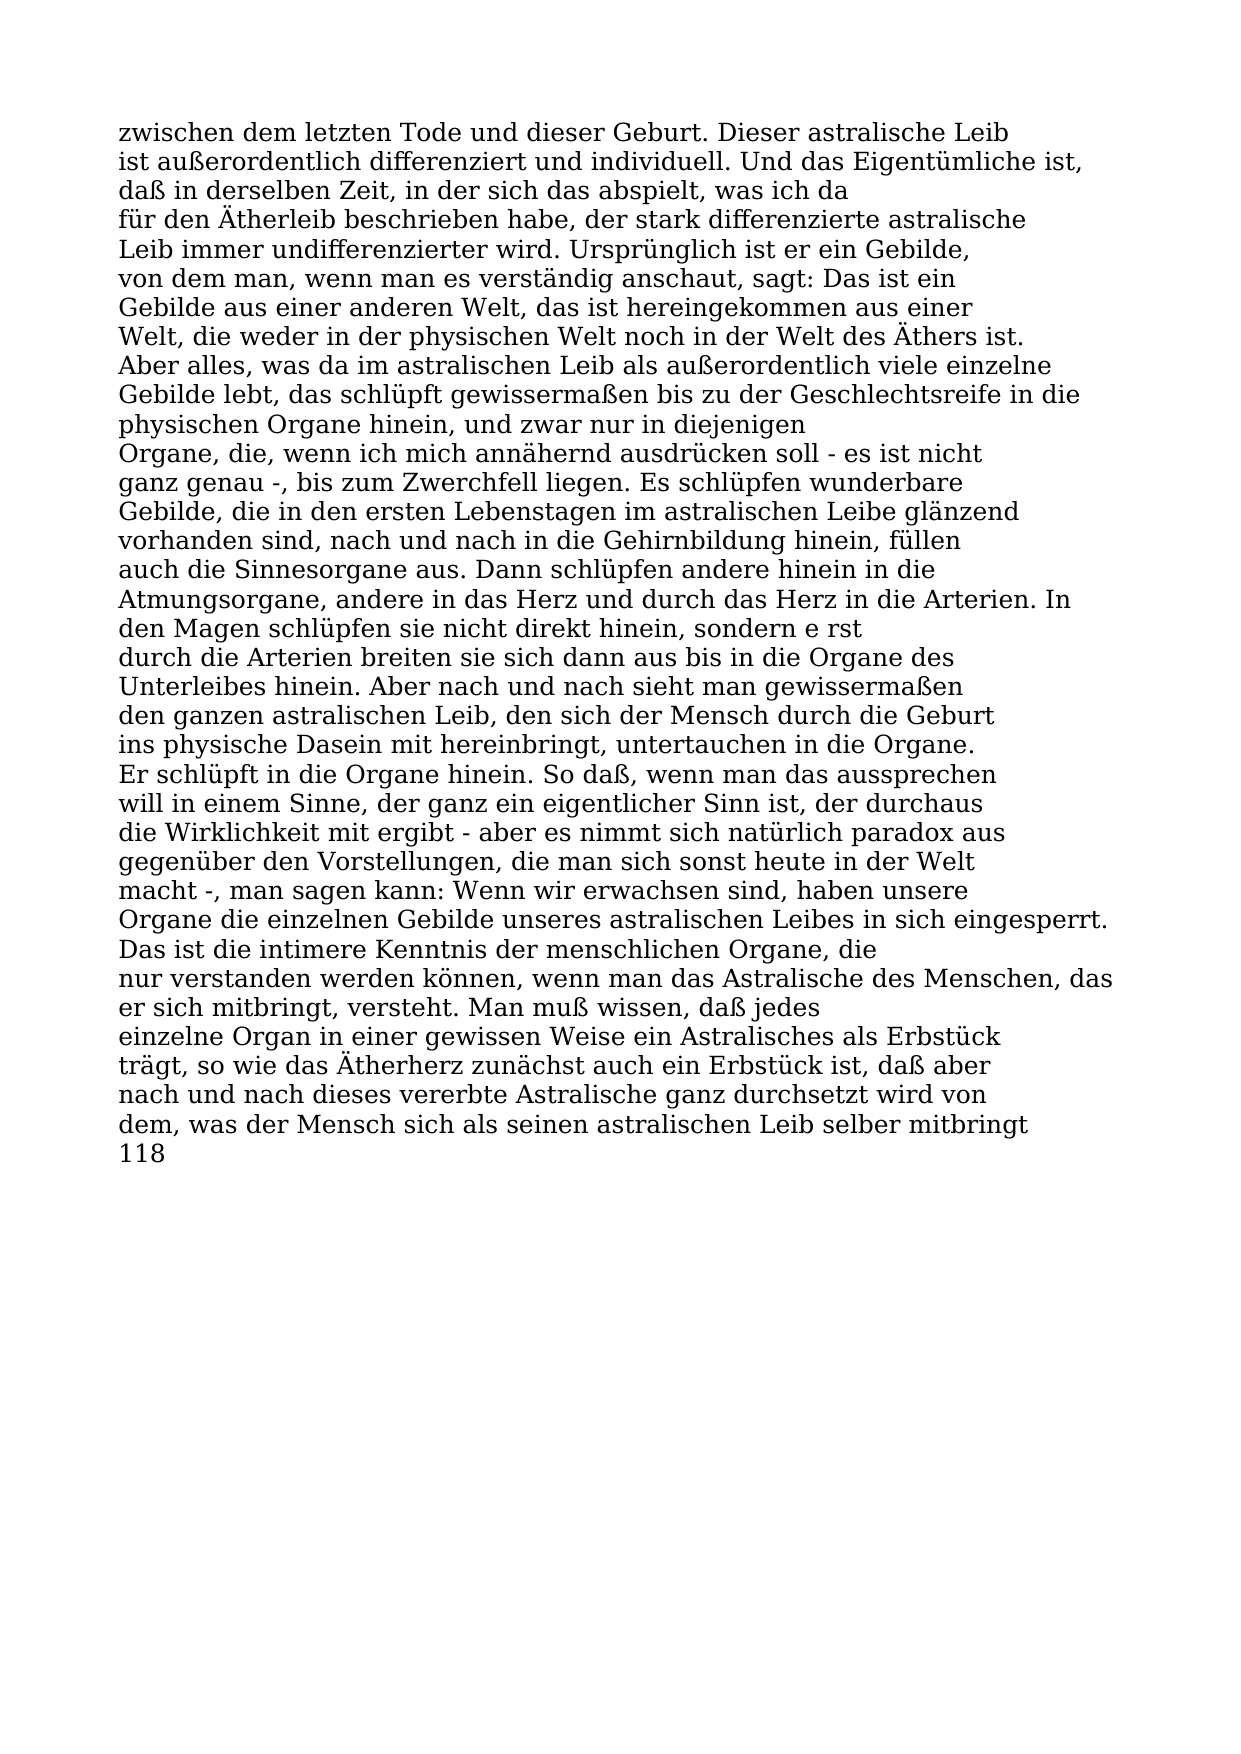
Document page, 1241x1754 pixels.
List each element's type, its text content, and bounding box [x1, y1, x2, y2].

text ganz genau -, bis zum Zwerchfell liegen. Es schlüpfen wunderbare [118, 468, 1122, 497]
text will in einem Sinne, der ganz ein eigentlicher Sinn ist, der durchaus [118, 789, 1122, 818]
text Gebilde, die in den ersten Lebenstagen im astralischen Leibe glänzend [118, 497, 1122, 526]
text Gebilde aus einer anderen Welt, das ist hereingekommen aus einer [118, 293, 1122, 322]
text durch die Arterien breiten sie sich dann aus bis in die Organe des [118, 643, 1122, 672]
text für den Ätherleib beschrieben habe, der stark differenzierte astralische [118, 206, 1122, 235]
text nur verstanden werden können, wenn man das Astralische des Menschen, das er sich mitbringt, versteht. Man muß wissen, daß jedes [118, 964, 1122, 1022]
text die Wirklichkeit mit ergibt - aber es nimmt sich natürlich paradox aus [118, 818, 1122, 847]
text auch die Sinnesorgane aus. Dann schlüpfen andere hinein in die [118, 556, 1122, 585]
text gegenüber den Vorstellungen, die man sich sonst heute in der Welt [118, 847, 1122, 876]
text Leib immer undifferenzierter wird. Ursprünglich ist er ein Gebilde, [118, 235, 1122, 264]
text dem, was der Mensch sich als seinen astralischen Leib selber mitbringt [118, 1110, 1122, 1139]
text trägt, so wie das Ätherherz zunächst auch ein Erbstück ist, daß aber [118, 1051, 1122, 1081]
text den ganzen astralischen Leib, den sich der Mensch durch die Geburt [118, 701, 1122, 731]
text von dem man, wenn man es verständig anschaut, sagt: Das ist ein [118, 264, 1122, 293]
text Aber alles, was da im astralischen Leib als außerordentlich viele einzelne Gebilde lebt, das schlüpft gewissermaßen bis zu der Geschlechtsreife in die physischen Organe hinein, und zwar nur in diejenigen [118, 351, 1122, 439]
text nach und nach dieses vererbte Astralische ganz durchsetzt wird von [118, 1081, 1122, 1110]
text Organe, die, wenn ich mich annähernd ausdrücken soll - es ist nicht [118, 439, 1122, 468]
text 118 [118, 1139, 1122, 1168]
text macht -, man sagen kann: Wenn wir erwachsen sind, haben unsere [118, 876, 1122, 906]
text Organe die einzelnen Gebilde unseres astralischen Leibes in sich eingesperrt. Das ist die intimere Kenntnis der menschlichen Organe, die [118, 906, 1122, 964]
text Unterleibes hinein. Aber nach und nach sieht man gewissermaßen [118, 672, 1122, 701]
text Welt, die weder in der physischen Welt noch in der Welt des Äthers ist. [118, 322, 1122, 351]
text Atmungsorgane, andere in das Herz und durch das Herz in die Arterien. In den Magen schlüpfen sie nicht direkt hinein, sondern e rst [118, 585, 1122, 643]
text Er schlüpft in die Organe hinein. So daß, wenn man das aussprechen [118, 760, 1122, 789]
text ist außerordentlich differenziert und individuell. Und das Eigentümliche ist, daß in derselben Zeit, in der sich das abspielt, was ich da [118, 147, 1122, 206]
text zwischen dem letzten Tode und dieser Geburt. Dieser astralische Leib [118, 118, 1122, 147]
text vorhanden sind, nach und nach in die Gehirnbildung hinein, füllen [118, 526, 1122, 556]
text einzelne Organ in einer gewissen Weise ein Astralisches als Erbstück [118, 1022, 1122, 1051]
text ins physische Dasein mit hereinbringt, untertauchen in die Organe. [118, 731, 1122, 760]
